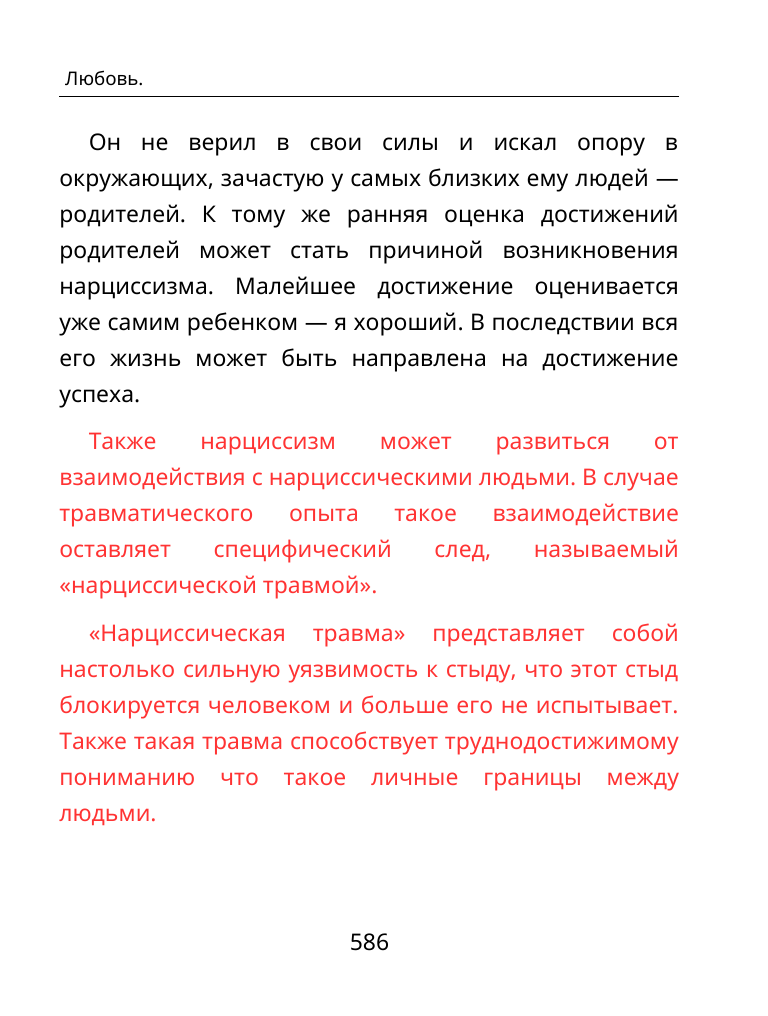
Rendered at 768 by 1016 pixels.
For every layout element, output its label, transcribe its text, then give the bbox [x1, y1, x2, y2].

text «Нарциссическая травма» представляет собой настолько сильную уязвимость к стыду, что этот стыд блокируется человеком и больше его не испытывает. Также такая травма способствует труднодостижимому пониманию что такое личные границы между людьми. [59, 617, 679, 828]
text Он не верил в свои силы и искал опору в окружающих, зачастую у самых близких ему людей — родителей. К тому же ранняя оценка достижений родителей может стать причиной возникновения нарциссизма. Малейшее достижение оценивается уже самим ребенком — я хороший. В последствии вся его жизнь может быть направлена на достижение успеха. [59, 126, 679, 409]
text Также нарциссизм может развиться от взаимодействия с нарциссическими людьми. В случае травматического опыта такое взаимодействие оставляет специфический след, называемый «нарциссической травмой». [59, 425, 679, 600]
